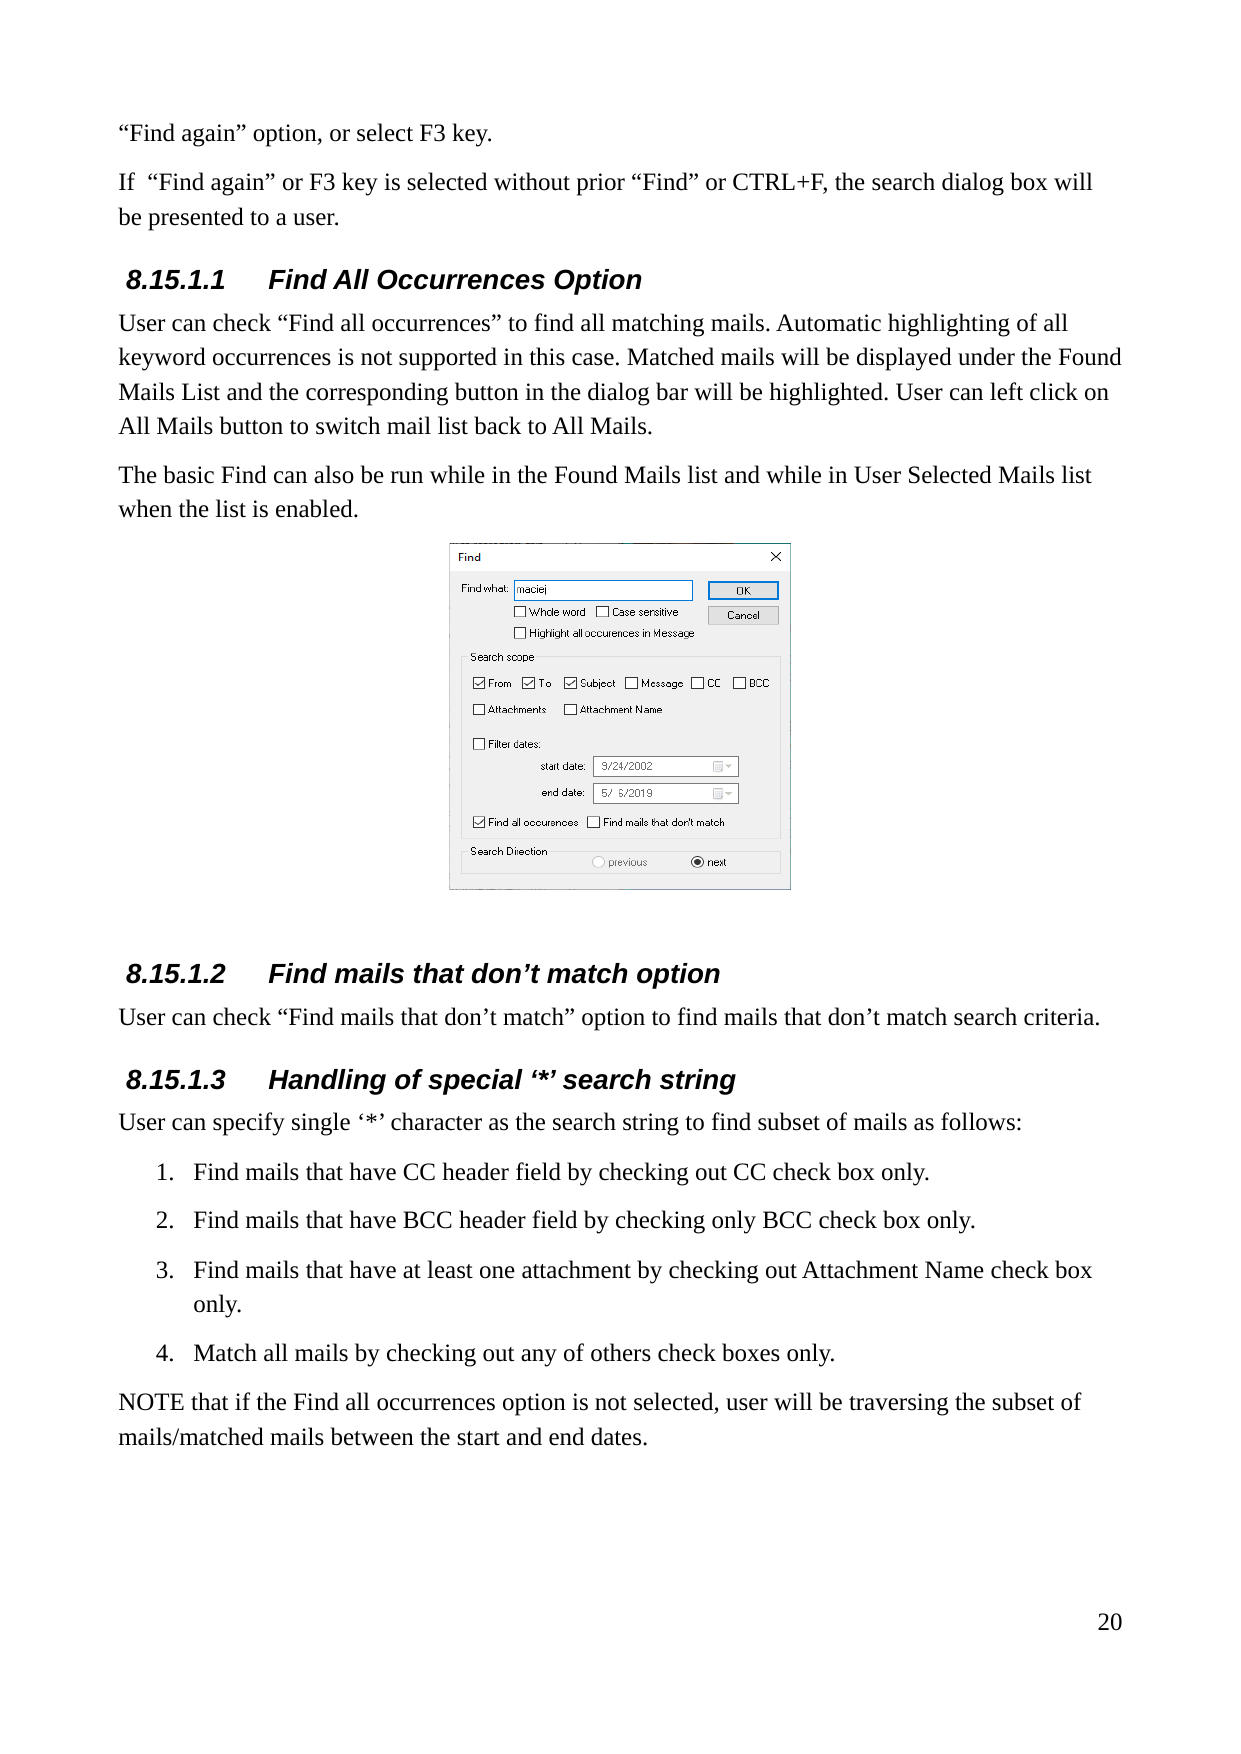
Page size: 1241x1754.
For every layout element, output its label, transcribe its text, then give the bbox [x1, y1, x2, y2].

subtitle Find All Occurrences Option [118, 263, 1122, 295]
text User can check “Find all occurrences” to find all matching mails. Automatic highlighting of all keyword occurrences is not supported in this case. Matched mails will be displayed under the Found Mails List and the corresponding button in the dialog bar will be highlighted. User can left click on All Mails button to switch mail list back to All Mails. [118, 308, 1122, 440]
list Find mails that have at least one attachment by checking out Attachment Name check box only. [156, 1255, 1122, 1318]
text “Find again” option, or select F3 key. [118, 118, 1122, 147]
list Find mails that have BCC header field by checking only BCC check box only. [156, 1206, 1122, 1234]
picture [449, 543, 791, 890]
subtitle Handling of special ‘*’ search string [118, 1063, 1122, 1095]
text NOTE that if the Find all occurrences option is not selected, user will be traversing the subset of mails/matched mails between the start and end dates. [118, 1387, 1122, 1451]
text The basic Find can also be run while in the Found Mails list and while in User Selected Mails list when the list is enabled. [118, 460, 1122, 523]
text User can specify single ‘*’ character as the search string to find subset of mails as follows: [118, 1107, 1122, 1136]
text If “Find again” or F3 key is selected without prior “Find” or CTRL+F, the search dialog box will be presented to a user. [118, 167, 1122, 230]
subtitle Find mails that don’t match option [118, 957, 1122, 989]
text User can check “Find mails that don’t match” option to find mails that don’t match search criteria. [118, 1002, 1122, 1030]
list Match all mails by checking out any of others check boxes only. [156, 1338, 1122, 1367]
list Find mails that have CC header field by checking out CC check box only. [156, 1157, 1122, 1185]
